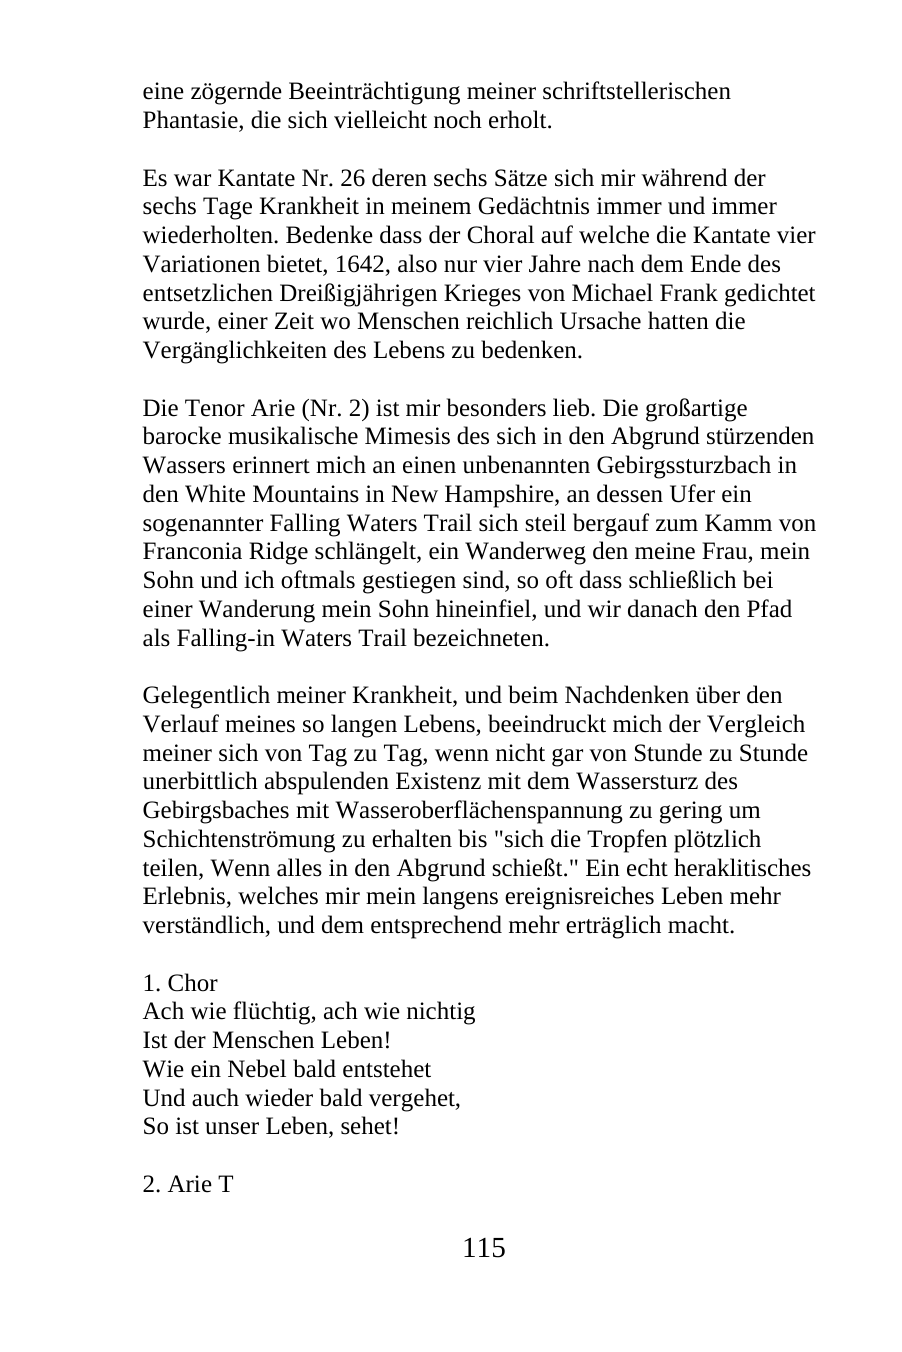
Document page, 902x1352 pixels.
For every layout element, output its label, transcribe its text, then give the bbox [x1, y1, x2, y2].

text eine zögernde Beeinträchtigung meiner schriftstellerischen Phantasie, die sich vielleicht noch erholt. [142, 76, 825, 134]
text Ist der Menschen Leben! [142, 1025, 825, 1054]
text Und auch wieder bald vergehet, [142, 1083, 825, 1111]
text 1. Chor [142, 968, 825, 996]
text So ist unser Leben, sehet! [142, 1111, 825, 1140]
text Wie ein Nebel bald entstehet [142, 1054, 825, 1083]
text Es war Kantate Nr. 26 deren sechs Sätze sich mir während der sechs Tage Krankheit in meinem Gedächtnis immer und immer wiederholten. Bedenke dass der Choral auf welche die Kantate vier Variationen bietet, 1642, also nur vier Jahre nach dem Ende des entsetzlichen Dreißigjährigen Krieges von Michael Frank gedichtet wurde, einer Zeit wo Menschen reichlich Ursache hatten die Vergänglichkeiten des Lebens zu bedenken. [142, 163, 825, 364]
text Ach wie flüchtig, ach wie nichtig [142, 996, 825, 1025]
text Die Tenor Arie (Nr. 2) ist mir besonders lieb. Die großartige barocke musikalische Mimesis des sich in den Abgrund stürzenden Wassers erinnert mich an einen unbenannten Gebirgssturzbach in den White Mountains in New Hampshire, an dessen Ufer ein sogenannter Falling Waters Trail sich steil bergauf zum Kamm von Franconia Ridge schlängelt, ein Wanderweg den meine Frau, mein Sohn und ich oftmals gestiegen sind, so oft dass schließlich bei einer Wanderung mein Sohn hineinfiel, und wir danach den Pfad als Falling-in Waters Trail bezeichneten. [142, 393, 825, 651]
text 2. Arie T [142, 1169, 825, 1198]
text Gelegentlich meiner Krankheit, und beim Nachdenken über den Verlauf meines so langen Lebens, beeindruckt mich der Vergleich meiner sich von Tag zu Tag, wenn nicht gar von Stunde zu Stunde unerbittlich abspulenden Existenz mit dem Wassersturz des Gebirgsbaches mit Wasseroberflächenspannung zu gering um Schichtenströmung zu erhalten bis "sich die Tropfen plötzlich teilen, Wenn alles in den Abgrund schießt." Ein echt heraklitisches Erlebnis, welches mir mein langens ereignisreiches Leben mehr verständlich, und dem entsprechend mehr erträglich macht. [142, 680, 825, 939]
